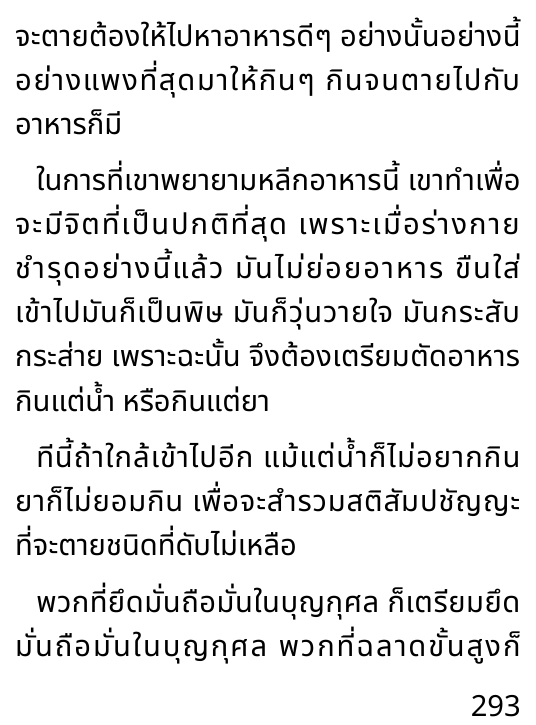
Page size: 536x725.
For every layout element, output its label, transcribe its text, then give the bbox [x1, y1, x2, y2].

text จะตายต้องให้ไปหาอาหารดีๆ อย่างนั้นอย่างนี้ อย่างแพงที่สุดมาให้กินๆ กินจนตายไปกับอาหารก็มี [15, 15, 521, 147]
text พวกที่ยึดมั่นถือมั่นในบุญกุศล ก็เตรียมยึดมั่นถือมั่นในบุญกุศล พวกที่ฉลาดขั้นสูงก็ [15, 581, 521, 669]
text ทีนี้ถ้าใกล้เข้าไปอีก แม้แต่น้ำก็ไม่อยากกิน ยาก็ไม่ยอมกิน เพื่อจะสำรวมสติสัมปชัญญะ ที่จะตายชนิดที่ดับไม่เหลือ [15, 437, 521, 569]
text ในการที่เขาพยายามหลีกอาหารนี้ เขาทำเพื่อจะมีจิตที่เป็นปกติที่สุด เพราะเมื่อร่างกายชำรุดอย่างนี้แล้ว มันไม่ย่อยอาหาร ขืนใส่เข้าไปมันก็เป็นพิษ มันก็วุ่นวายใจ มันกระสับกระส่าย เพราะฉะนั้น จึงต้องเตรียมตัดอาหาร กินแต่น้ำ หรือกินแต่ยา [15, 160, 521, 424]
